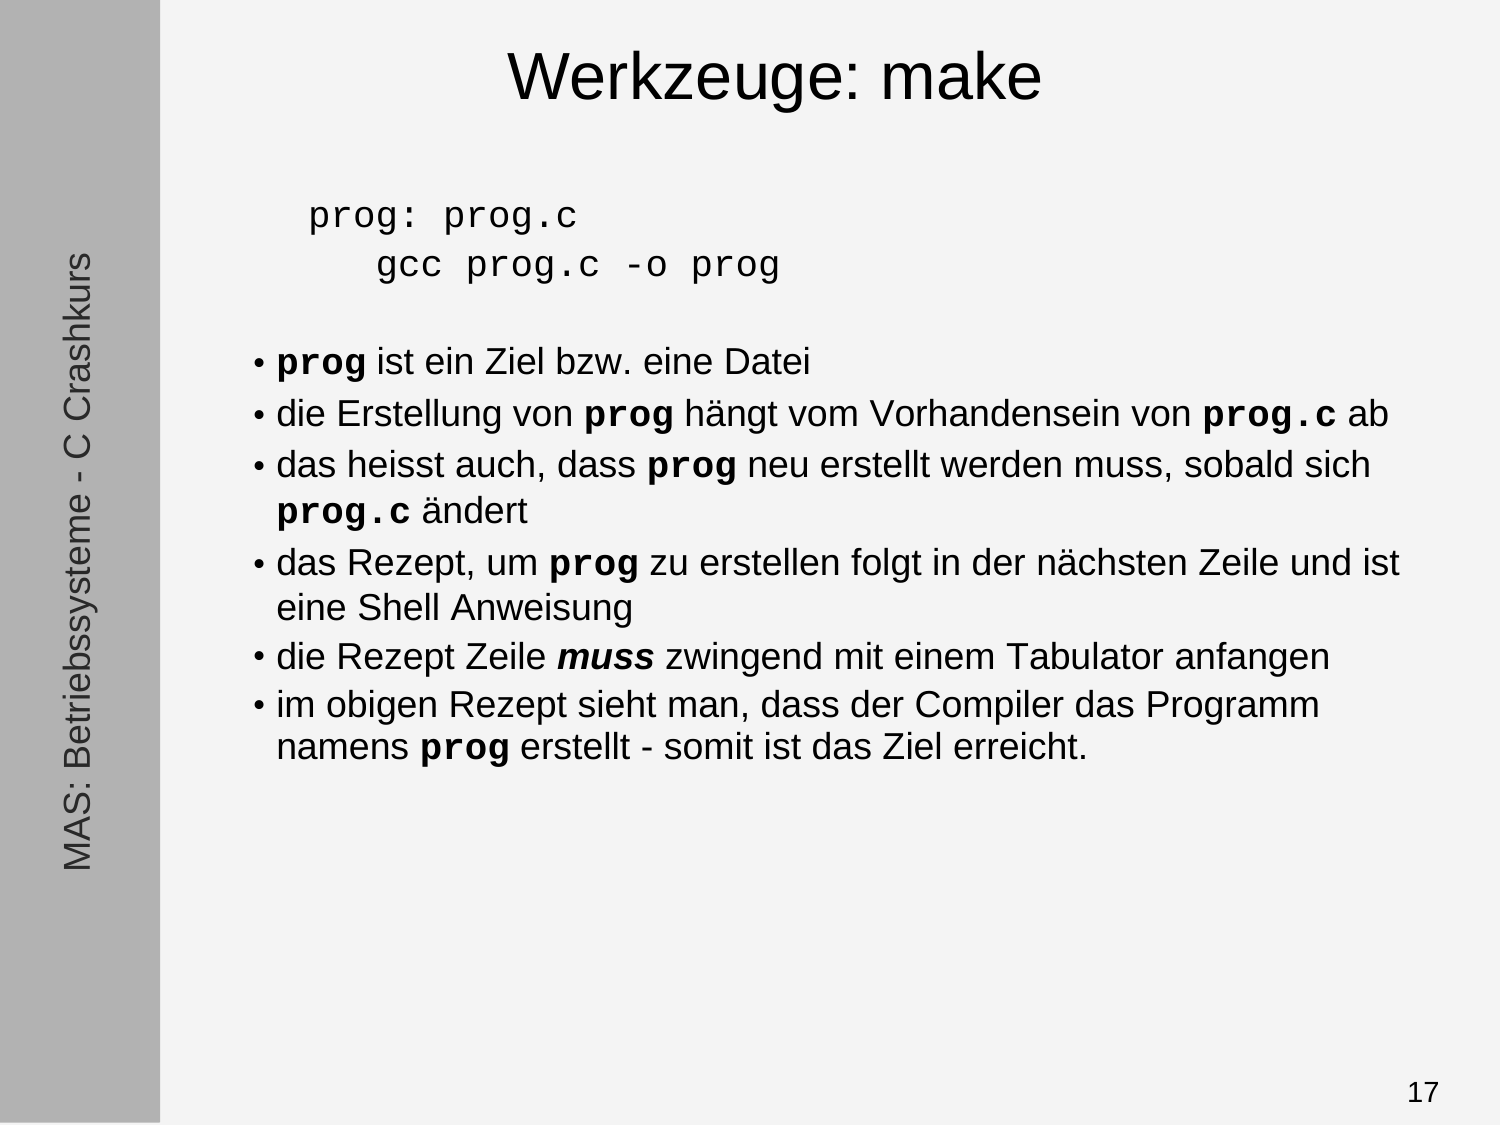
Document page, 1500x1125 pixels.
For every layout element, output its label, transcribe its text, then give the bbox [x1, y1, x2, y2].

text_box Werkzeuge: make [512, 27, 1040, 122]
text_box [0, 0, 160, 1122]
text_box [1407, 1074, 1460, 1112]
text_box prog: prog.c gcc prog.c -o prog prog ist ein Ziel bzw. eine Datei die Erstellung von prog hängt vom Vorhandensein von prog.c ab das heisst auch, dass prog neu erstellt werden muss, sobald sich prog.c ändert das Rezept, um prog zu erstellen folgt in der nächsten Zeile und ist eine Shell Anweisung die Rezept Zeile muss zwingend mit einem Tabulator anfangen im obigen Rezept sieht man, dass der Compiler das Programm namens prog erstellt - somit ist das Ziel erreicht. [237, 187, 1447, 1125]
text_box MAS: Betriebssysteme - C Crashkurs [46, 1, 125, 1124]
text_box [212, 162, 1460, 325]
